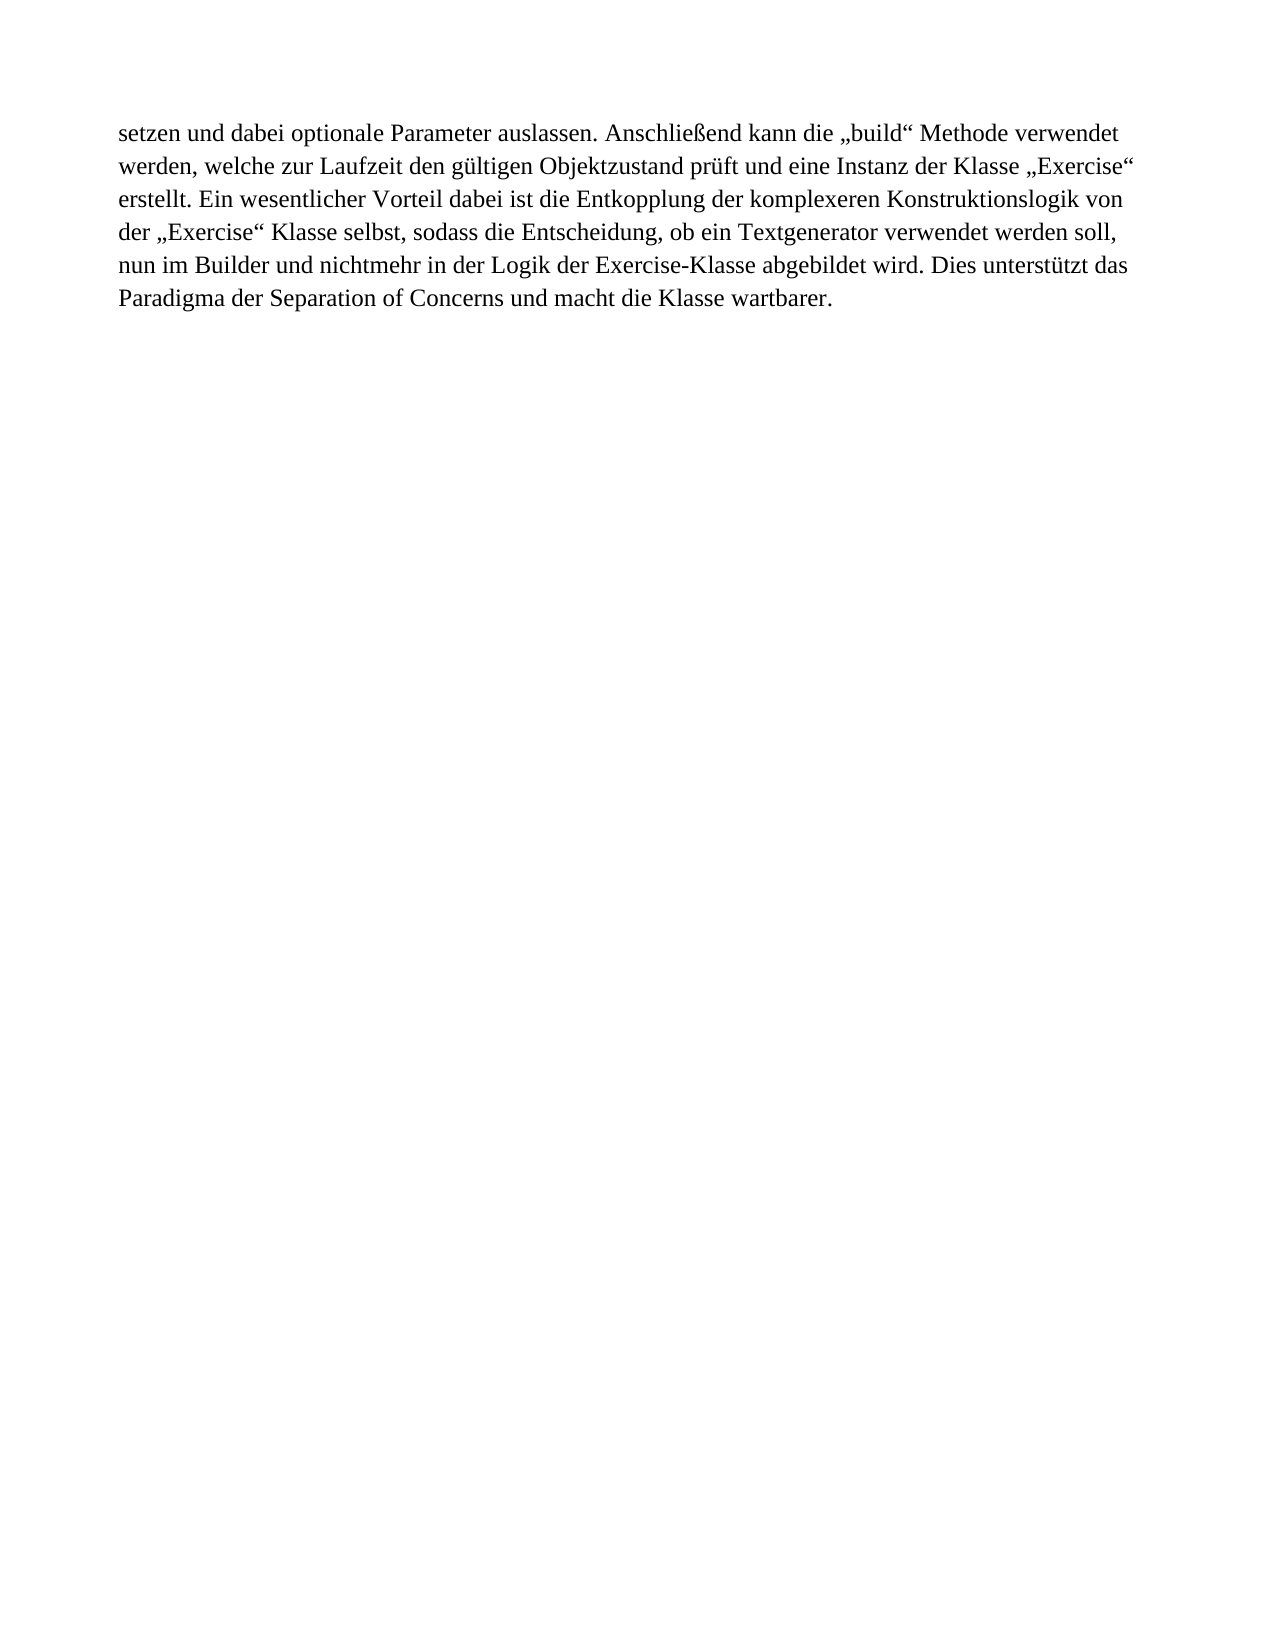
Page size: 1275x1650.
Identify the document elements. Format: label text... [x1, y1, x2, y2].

text setzen und dabei optionale Parameter auslassen. Anschließend kann die „build“ Methode verwendet werden, welche zur Laufzeit den gültigen Objektzustand prüft und eine Instanz der Klasse „Exercise“ erstellt. Ein wesentlicher Vorteil dabei ist die Entkopplung der komplexeren Konstruktionslogik von der „Exercise“ Klasse selbst, sodass die Entscheidung, ob ein Textgenerator verwendet werden soll, nun im Builder und nichtmehr in der Logik der Exercise-Klasse abgebildet wird. Dies unterstützt das Paradigma der Separation of Concerns und macht die Klasse wartbarer. [118, 118, 1157, 312]
